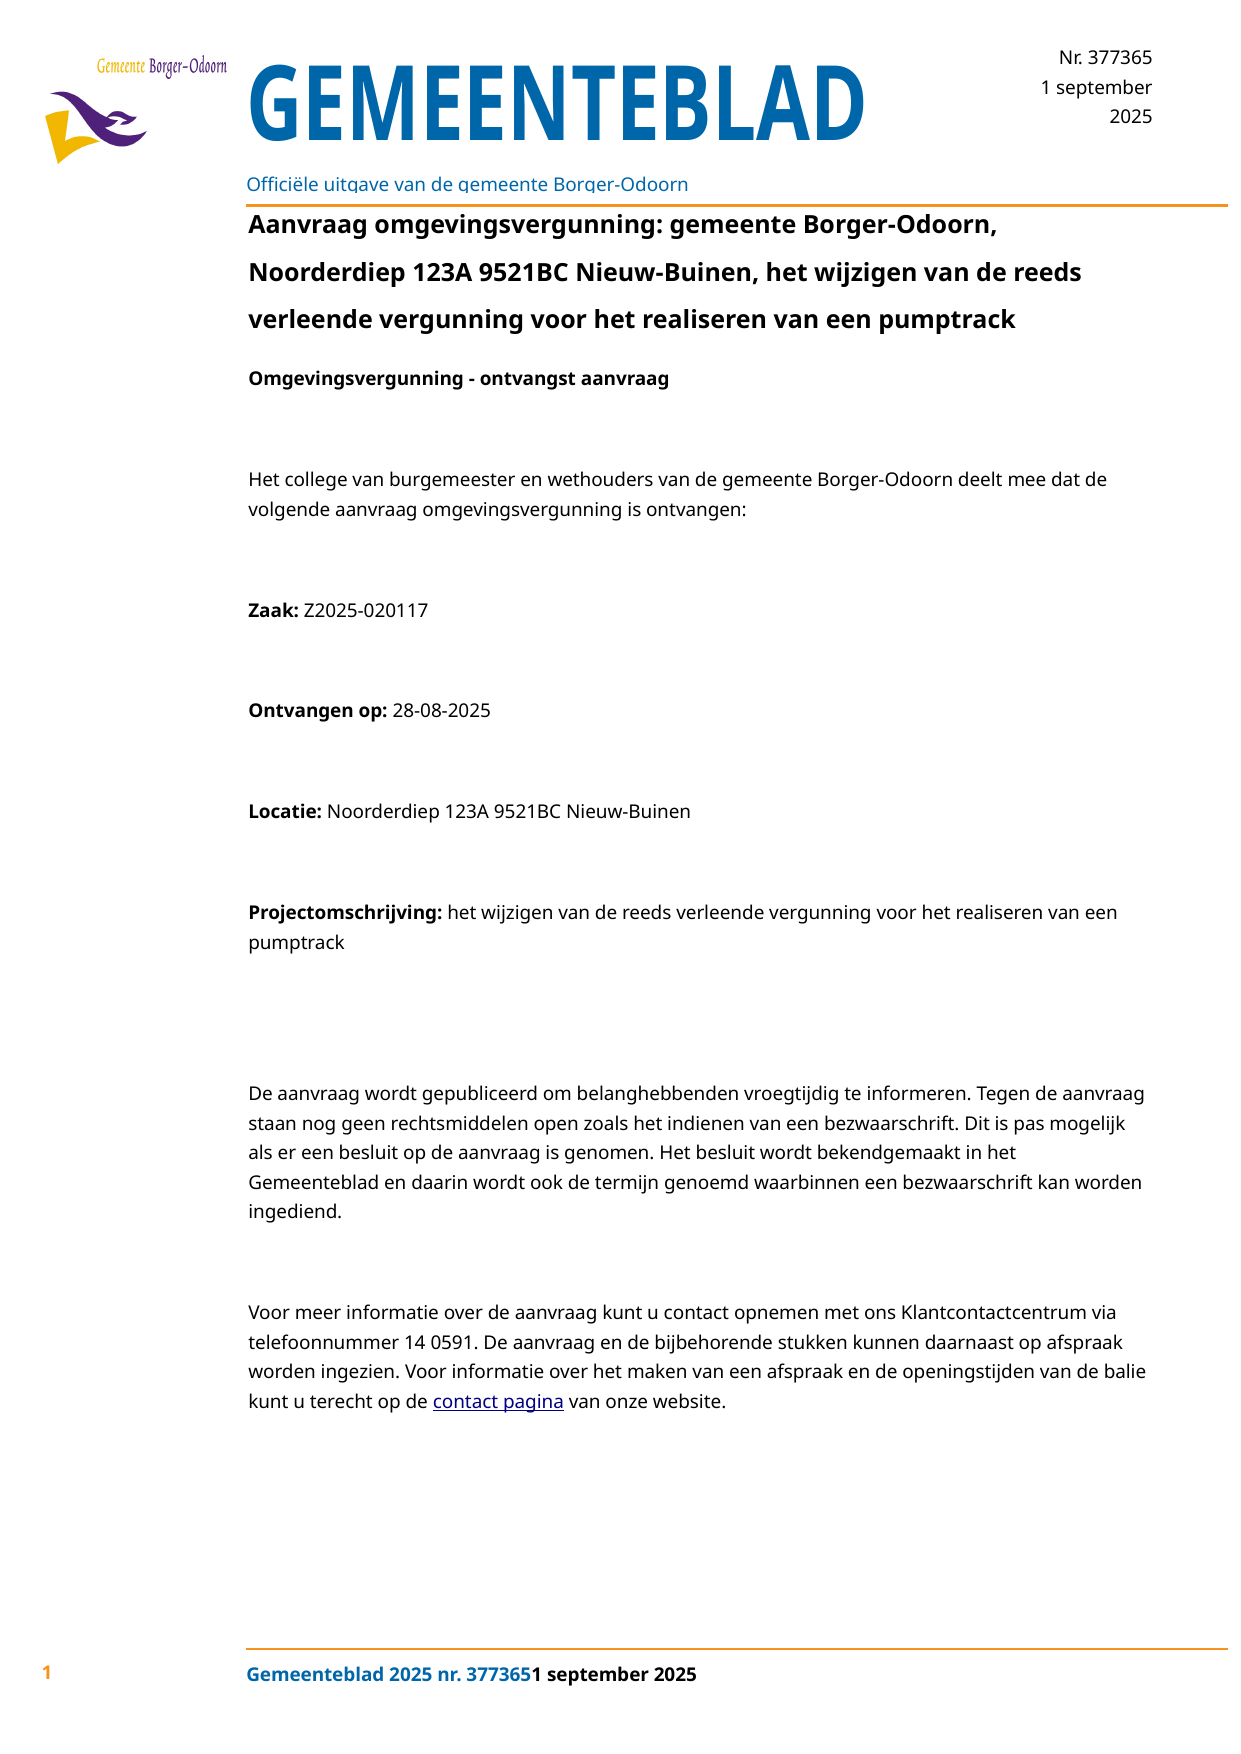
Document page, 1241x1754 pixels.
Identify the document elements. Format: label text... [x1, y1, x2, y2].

text Locatie: Noorderdiep 123A 9521BC Nieuw-Buinen [248, 798, 1152, 824]
text Ontvangen op: 28-08-2025 [248, 698, 1152, 723]
text Projectomschrijving: het wijzigen van de reeds verleende vergunning voor het realiseren van een pumptrack [248, 899, 1152, 954]
text Zaak: Z2025-020117 [248, 597, 1152, 622]
text Voor meer informatie over de aanvraag kunt u contact opnemen met ons Klantcontactcentrum via telefoonnummer 14 0591. De aanvraag en de bijbehorende stukken kunnen daarnaast op afspraak worden ingezien. Voor informatie over het maken van een afspraak en de openingstijden van de balie kunt u terecht op de contact pagina van onze website. [248, 1299, 1152, 1414]
text Omgevingsvergunning - ontvangst aanvraag [248, 366, 1152, 391]
picture [41, 47, 231, 172]
text Aanvraag omgevingsvergunning: gemeente Borger-Odoorn, Noorderdiep 123A 9521BC Nieuw-Buinen, het wijzigen van de reeds verleende vergunning voor het realiseren van een pumptrack [248, 207, 1152, 336]
text De aanvraag wordt gepubliceerd om belanghebbenden vroegtijdig te informeren. Tegen de aanvraag staan nog geen rechtsmiddelen open zoals het indienen van een bezwaarschrift. Dit is pas mogelijk als er een besluit op de aanvraag is genomen. Het besluit wordt bekendgemaakt in het Gemeenteblad en daarin wordt ook de termijn genoemd waarbinnen een bezwaarschrift kan worden ingediend. [248, 1080, 1152, 1224]
text Het college van burgemeester en wethouders van de gemeente Borger-Odoorn deelt mee dat de volgende aanvraag omgevingsvergunning is ontvangen: [248, 466, 1152, 522]
